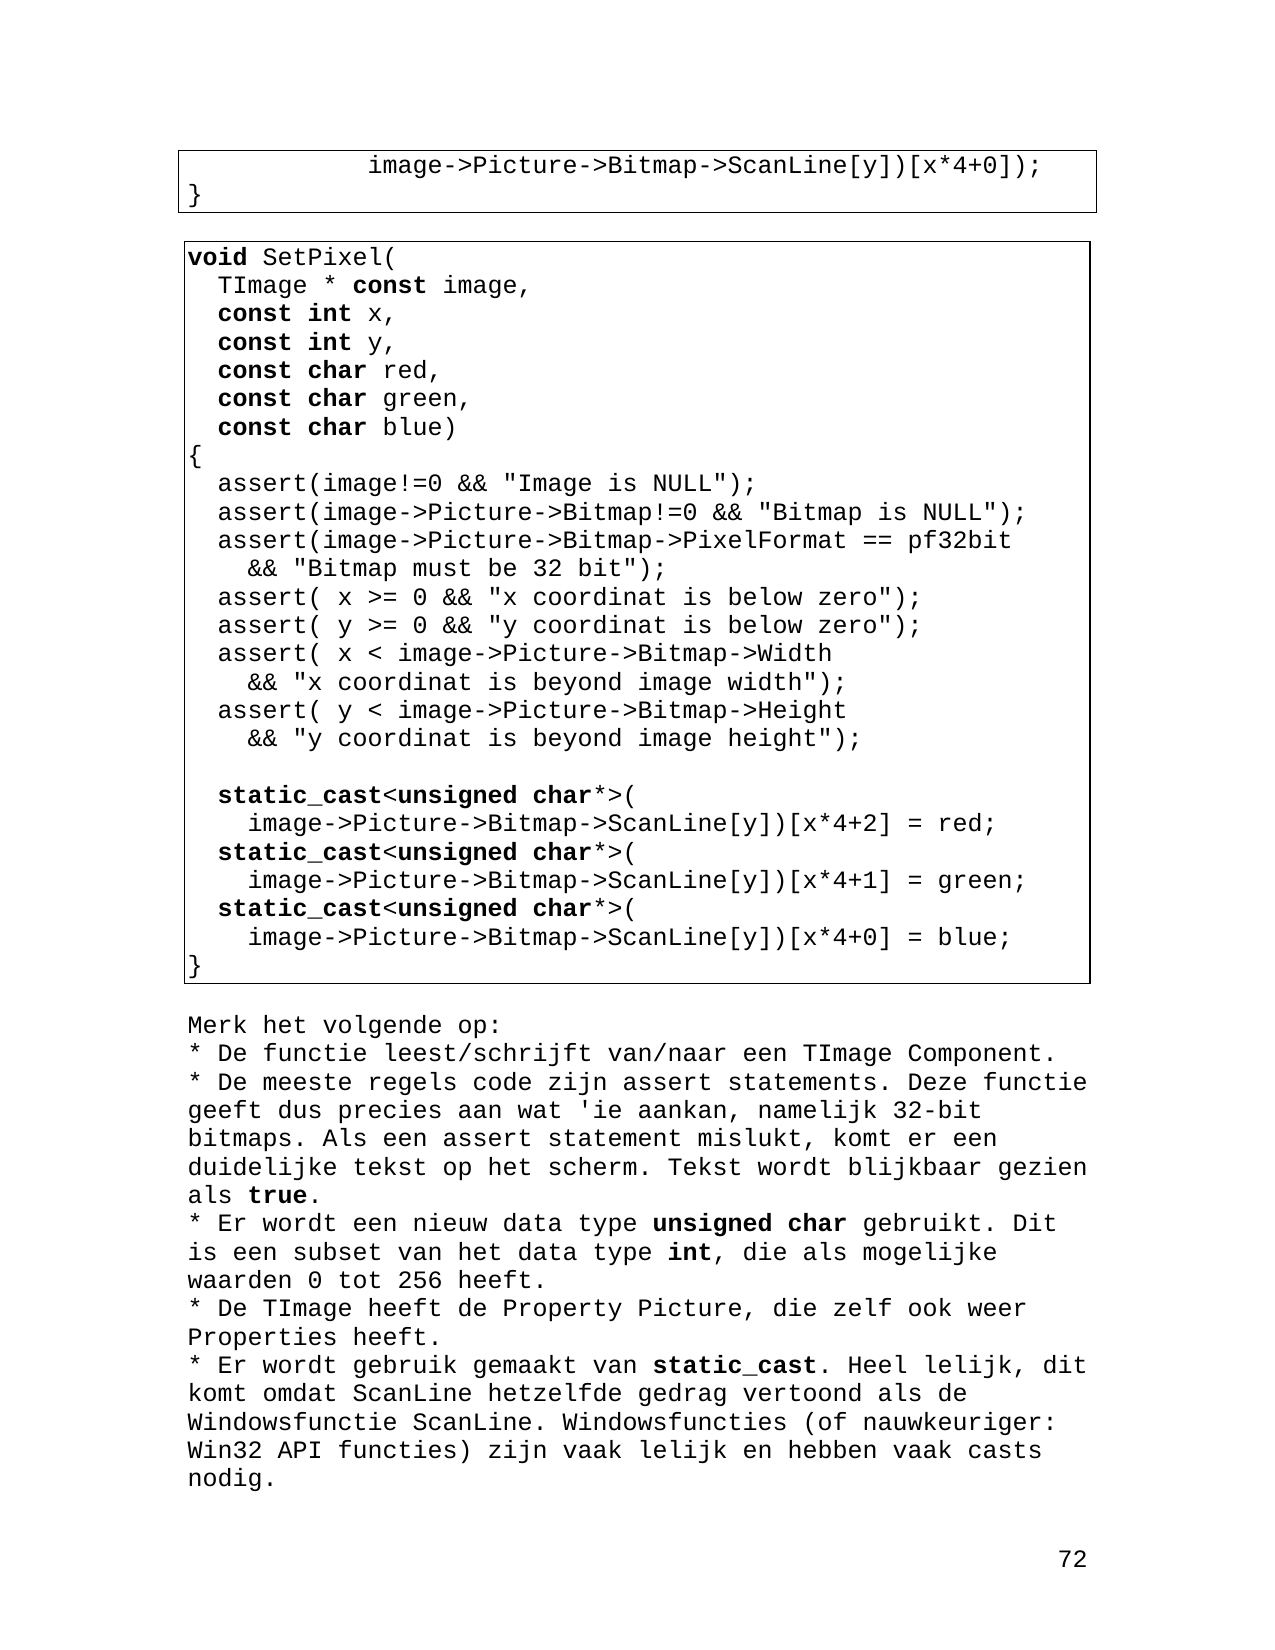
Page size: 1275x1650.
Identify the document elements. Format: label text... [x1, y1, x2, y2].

text assert(image!=0 && "Image is NULL"); [187, 471, 1087, 499]
text * De meeste regels code zijn assert statements. Deze functie geeft dus precies aan wat 'ie aankan, namelijk 32-bit bitmaps. Als een assert statement mislukt, komt er een duidelijke tekst op het scherm. Tekst wordt blijkbaar gezien als true. [187, 1069, 1087, 1211]
text const int x, [187, 301, 1087, 329]
text void SetPixel( [185, 242, 1089, 273]
text assert( x < image->Picture->Bitmap->Width [187, 641, 1087, 669]
text && "x coordinat is beyond image width"); [187, 669, 1087, 698]
text && "y coordinat is beyond image height"); [187, 726, 1087, 754]
text const char blue) [187, 414, 1087, 443]
text Merk het volgende op: [187, 1012, 1087, 1041]
text && "Bitmap must be 32 bit"); [187, 556, 1087, 584]
text static_cast<unsigned char*>( [187, 839, 1087, 868]
text assert( y < image->Picture->Bitmap->Height [187, 698, 1087, 726]
text * Er wordt gebruik gemaakt van static_cast. Heel lelijk, dit komt omdat ScanLine hetzelfde gedrag vertoond als de Windowsfunctie ScanLine. Windowsfuncties (of nauwkeuriger: Win32 API functies) zijn vaak lelijk en hebben vaak casts nodig. [187, 1352, 1087, 1494]
text * De TImage heeft de Property Picture, die zelf ook weer Properties heeft. [187, 1296, 1087, 1352]
text assert( y >= 0 && "y coordinat is below zero"); [187, 613, 1087, 641]
text assert( x >= 0 && "x coordinat is below zero"); [187, 584, 1087, 613]
text assert(image->Picture->Bitmap->PixelFormat == pf32bit [187, 528, 1087, 556]
text TImage * const image, [187, 273, 1087, 301]
text } [179, 178, 1096, 212]
text image->Picture->Bitmap->ScanLine[y])[x*4+0] = blue; [187, 924, 1087, 949]
text assert(image->Picture->Bitmap!=0 && "Bitmap is NULL"); [187, 499, 1087, 528]
text const char green, [187, 386, 1087, 414]
text } [185, 949, 1089, 983]
text image->Picture->Bitmap->ScanLine[y])[x*4+1] = green; [187, 868, 1087, 896]
text static_cast<unsigned char*>( [187, 783, 1087, 811]
text static_cast<unsigned char*>( [187, 896, 1087, 924]
text * De functie leest/schrijft van/naar een TImage Component. [187, 1041, 1087, 1069]
text * Er wordt een nieuw data type unsigned char gebruikt. Dit is een subset van het data type int, die als mogelijke waarden 0 tot 256 heeft. [187, 1211, 1087, 1296]
text { [187, 443, 1087, 471]
text image->Picture->Bitmap->ScanLine[y])[x*4+0]); [179, 151, 1096, 178]
text image->Picture->Bitmap->ScanLine[y])[x*4+2] = red; [187, 811, 1087, 839]
text const int y, [187, 329, 1087, 358]
text const char red, [187, 358, 1087, 386]
